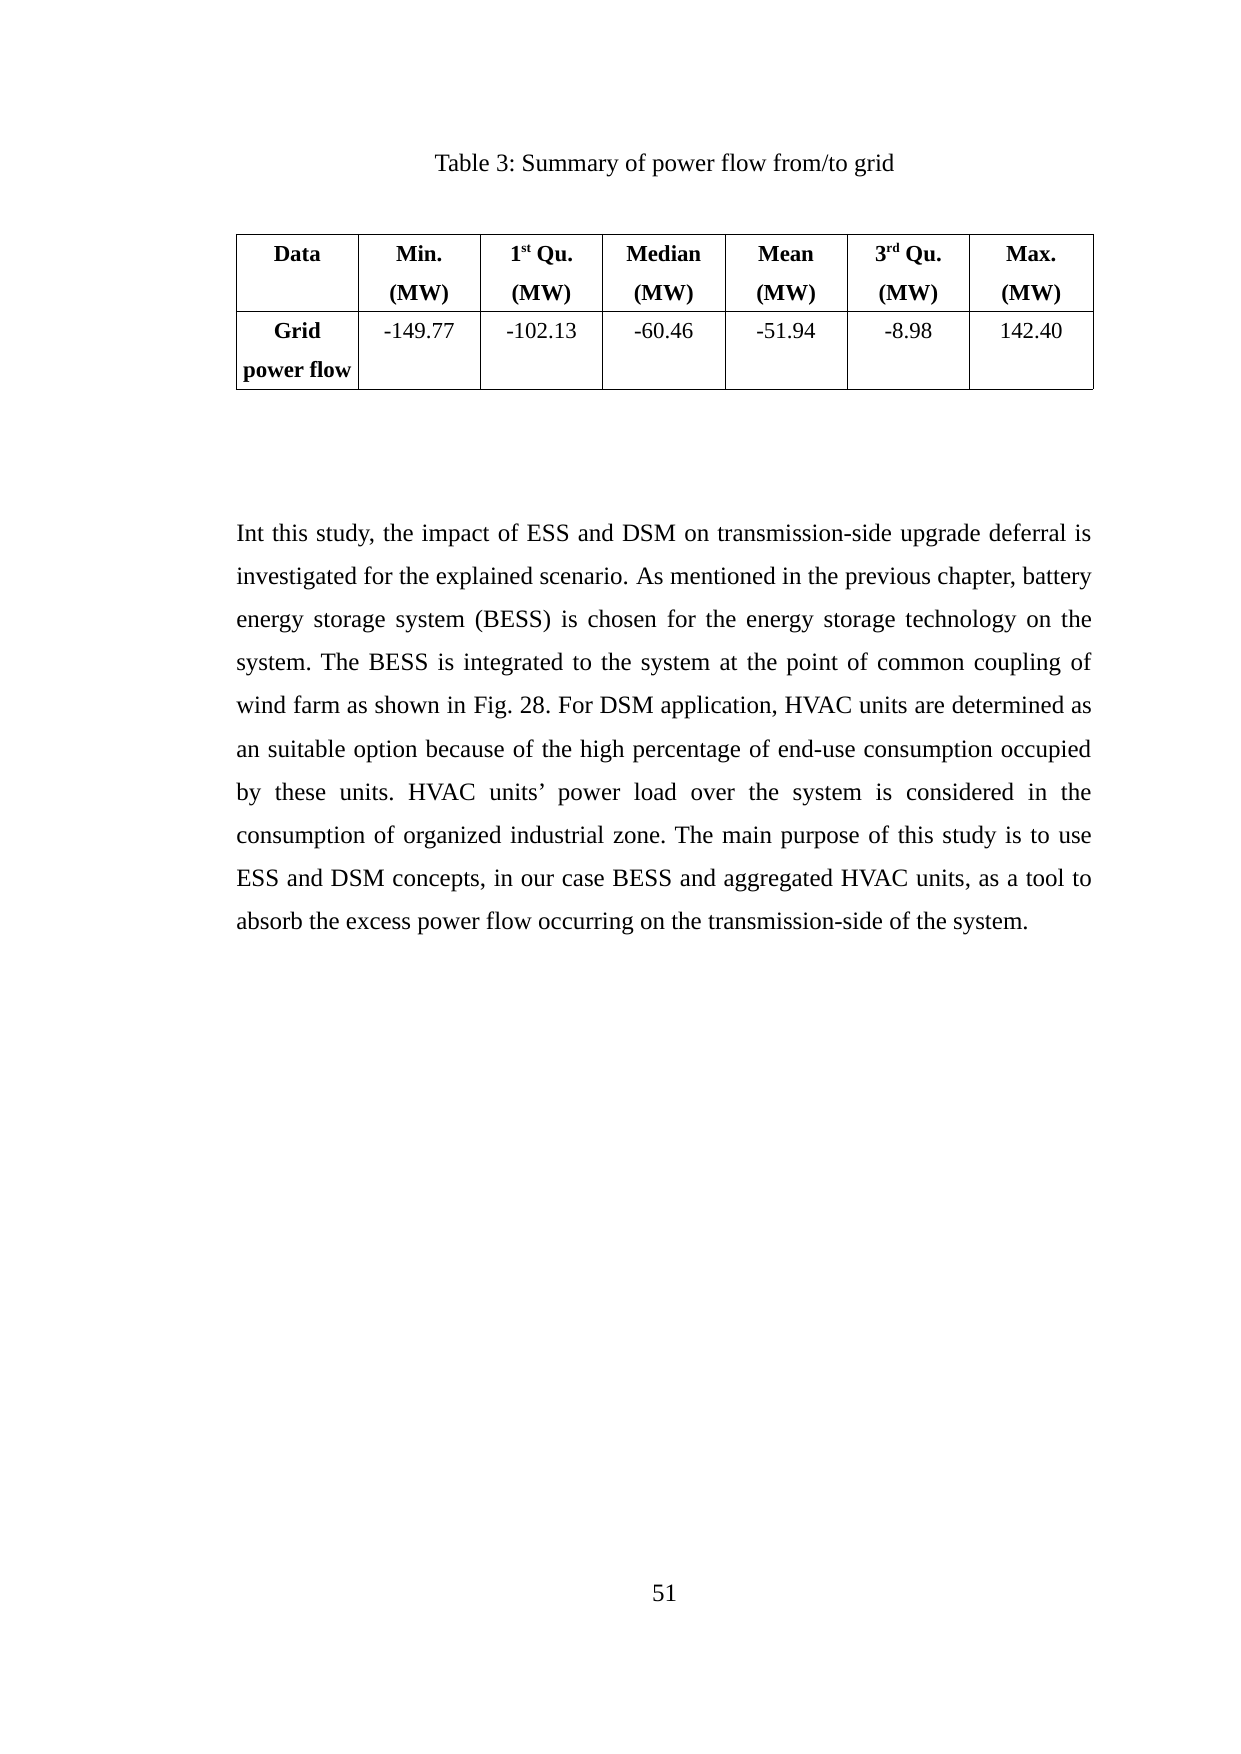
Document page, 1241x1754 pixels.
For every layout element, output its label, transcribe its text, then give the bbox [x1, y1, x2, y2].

table_header Data [237, 235, 358, 311]
text Int this study, the impact of ESS and DSM on transmission-side upgrade deferral is investigated for the explained scenario. As mentioned in the previous chapter, battery energy storage system (BESS) is chosen for the energy storage technology on the system. The BESS is integrated to the system at the point of common coupling of wind farm as shown in Fig. 28. For DSM application, HVAC units are determined as an suitable option because of the high percentage of end-use consumption occupied by these units. HVAC units’ power load over the system is considered in the consumption of organized industrial zone. The main purpose of this study is to use ESS and DSM concepts, in our case BESS and aggregated HVAC units, as a tool to absorb the excess power flow occurring on the transmission-side of the system. [236, 518, 1093, 935]
table_cell 142.40 [970, 312, 1093, 389]
table_cell -149.77 [359, 312, 480, 389]
text Table 3: Summary of power flow from/to grid [236, 148, 1093, 176]
table_header Max. (MW) [970, 235, 1093, 311]
table_header Median (MW) [603, 235, 725, 311]
table_cell -60.46 [603, 312, 725, 389]
table_header Mean (MW) [726, 235, 847, 311]
table_cell -51.94 [726, 312, 847, 389]
table_header Min. (MW) [359, 235, 480, 311]
table_header 1st Qu. (MW) [481, 235, 602, 311]
table_cell -102.13 [481, 312, 602, 389]
table_cell -8.98 [848, 312, 969, 389]
table_header 3rd Qu. (MW) [848, 235, 969, 311]
table_cell Grid power flow [237, 312, 358, 389]
